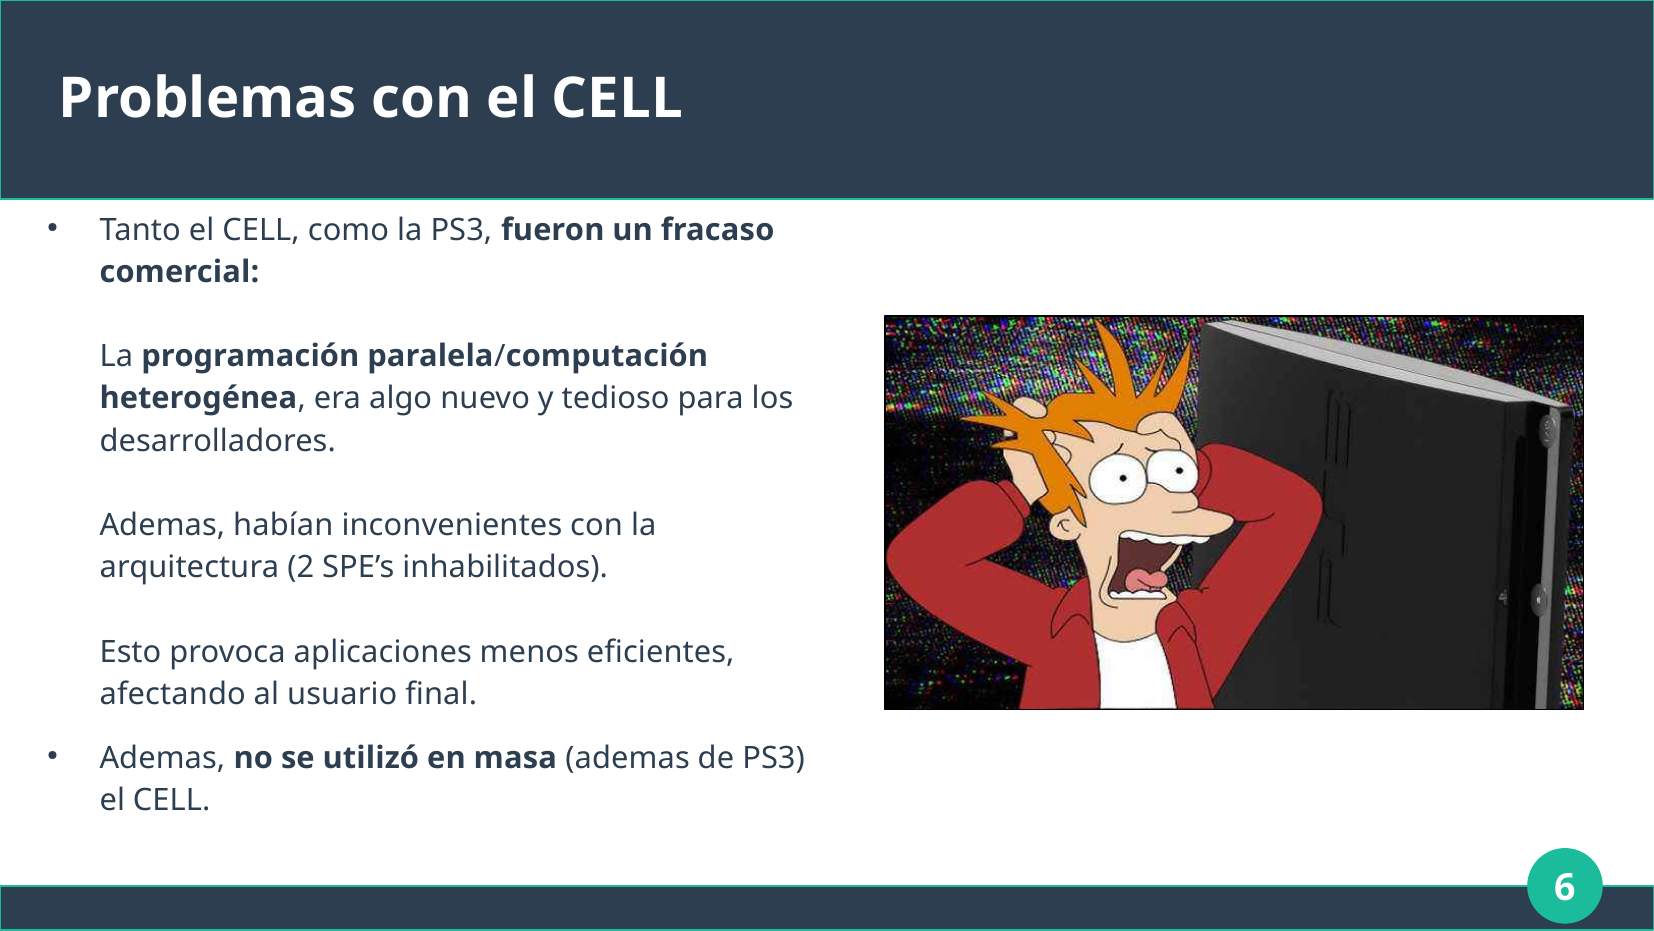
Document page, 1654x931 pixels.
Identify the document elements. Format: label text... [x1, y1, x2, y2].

picture [885, 316, 1583, 709]
list Tanto el CELL, como la PS3, fueron un fracaso comercial: La programación paralela/computación heterogénea, era algo nuevo y tedioso para los desarrolladores. Ademas, habían inconvenientes con la arquitectura (2 SPE’s inhabilitados). Esto provoca aplicaciones menos eficientes, afectando al usuario final. Ademas, no se utilizó en masa (ademas de PS3) el CELL. [29, 206, 827, 827]
title Problemas con el CELL [59, 37, 1595, 156]
